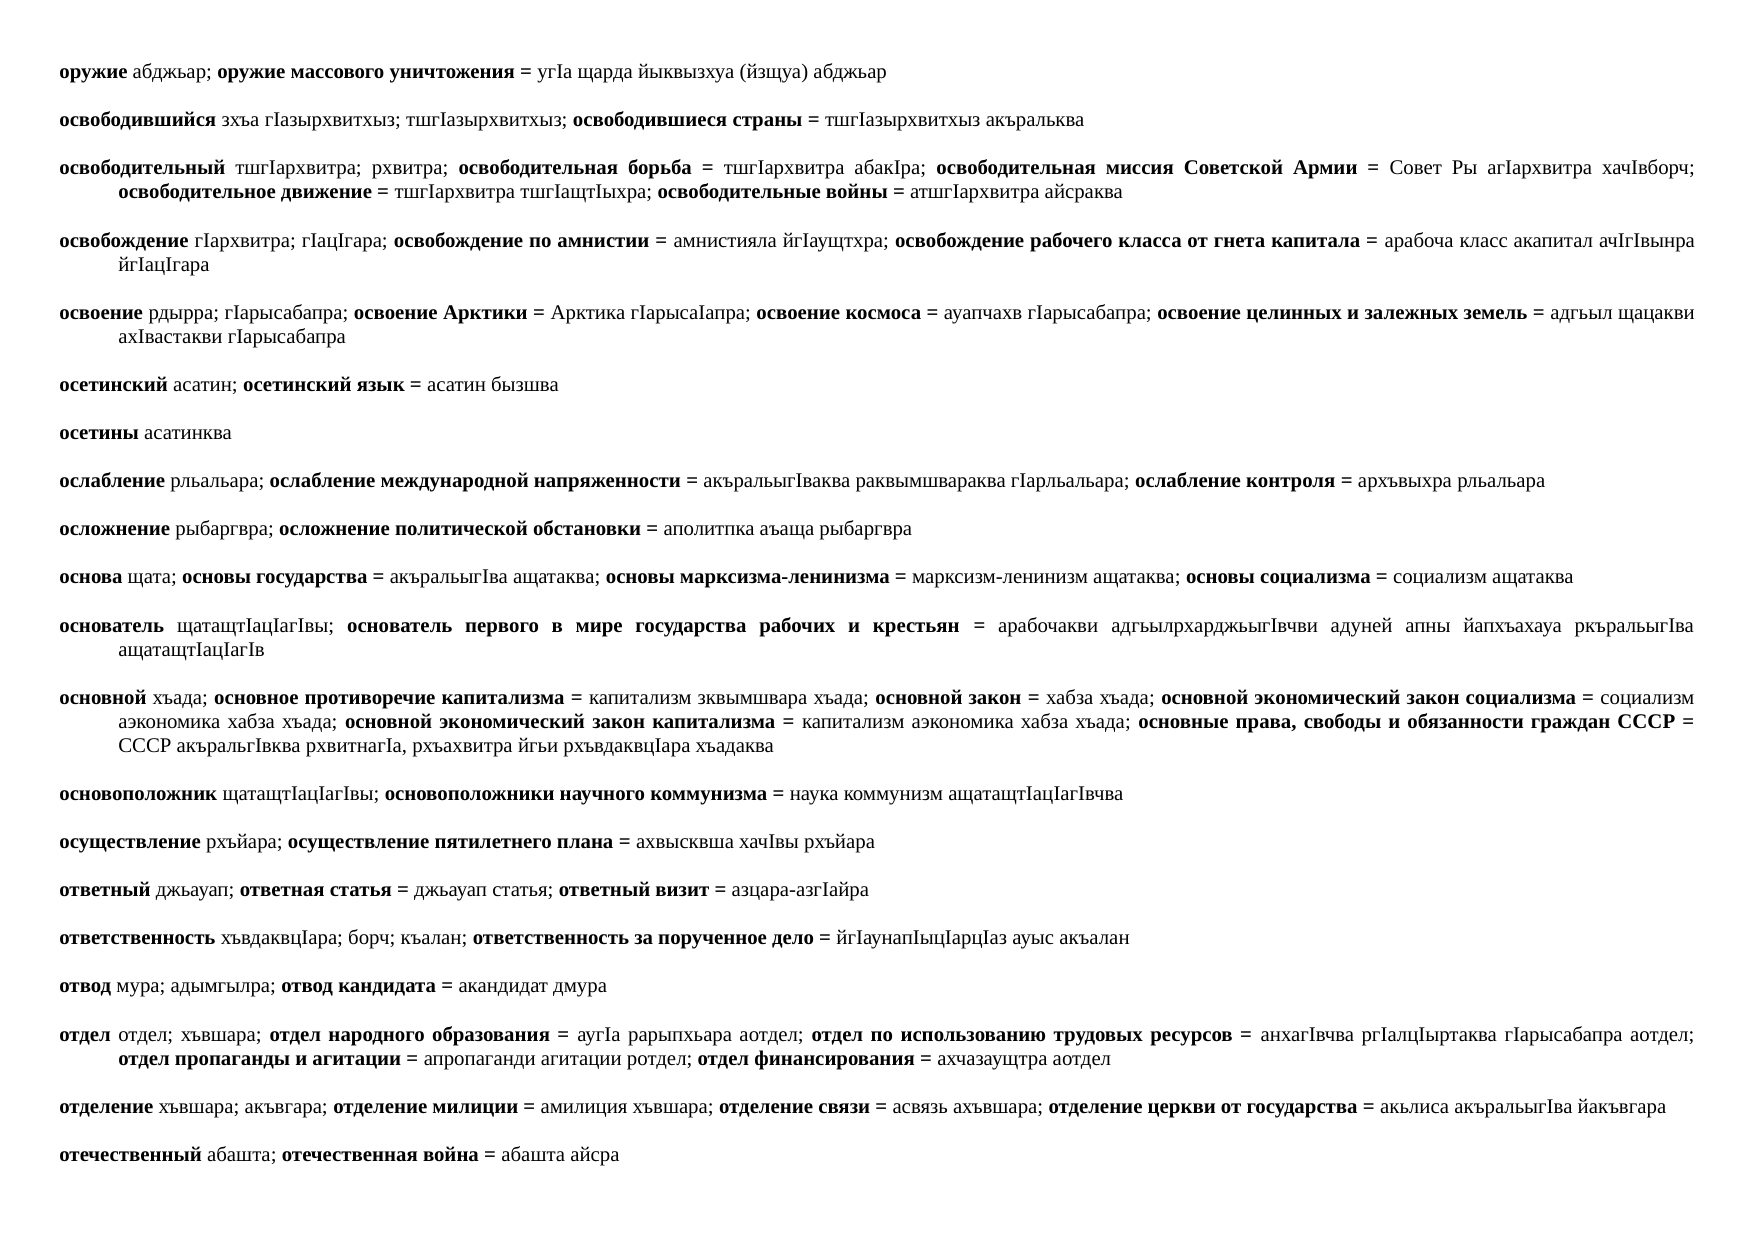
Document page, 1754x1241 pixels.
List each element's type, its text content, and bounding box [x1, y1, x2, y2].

text основной хъада; основное противоречие капитализма = капитализм зквымшвара хъада; основной закон = хабза хъада; основной экономический закон социализма = социализм аэкономика хабза хъада; основной экономический закон капитализма = капитализм аэкономика хабза хъада; основные права, свободы и обязанности граждан СССР = СССР акъральгIвква рхвитнагIа, рхъахвитра йгьи рхъвдаквцIара хъадаква [59, 685, 1695, 757]
text осетины асатинква [59, 420, 1695, 444]
text осетинский асатин; осетинский язык = асатин бызшва [59, 372, 1695, 396]
text ответный джьауап; ответная статья = джьауап статья; ответный визит = азцара-азгIайра [59, 877, 1695, 901]
text освободившийся зхъа гIазырхвитхыз; тшгIазырхвитхыз; освободившиеся страны = тшгIазырхвитхыз акъральква [59, 107, 1695, 131]
text освободительный тшгIархвитра; рхвитра; освободительная борьба = тшгIархвитра абакIра; освободительная миссия Советской Армии = Совет Ры агIархвитра хачIвборч; освободительное движение = тшгIархвитра тшгIащтIыхра; освободительные войны = атшгIархвитра айсраква [59, 155, 1695, 203]
text осложнение рыбаргвра; осложнение политической обстановки = аполитпка аъаща рыбаргвра [59, 516, 1695, 540]
text освобождение гIархвитра; гIацIгара; освобождение по амнистии = амнистияла йгIаущтхра; освобождение рабочего класса от гнета капитала = арабоча класс акапитал ачIгIвынра йгIацIгара [59, 227, 1695, 276]
text освоение рдырра; гIарысабапра; освоение Арктики = Арктика гIарысаIапра; освоение космоса = ауапчахв гIарысабапра; освоение целинных и залежных земель = адгьыл щацакви ахIвастакви гIарысабапра [59, 300, 1695, 348]
text основатель щатащтIацIагIвы; основатель первого в мире государства рабочих и крестьян = арабочакви адгьылрхарджьыгIвчви адуней апны йапхъахауа ркъральыгIва ащатащтIацIагIв [59, 612, 1695, 661]
text отвод мура; адымгылра; отвод кандидата = акандидат дмура [59, 973, 1695, 997]
text основа щата; основы государства = акъральыгIва ащатаква; основы марксизма-ленинизма = марксизм-ленинизм ащатаква; основы социализма = социализм ащатаква [59, 564, 1695, 588]
text ответственность хъвдаквцIара; борч; къалан; ответственность за порученное дело = йгIаунапIыцIарцIаз ауыс акъалан [59, 925, 1695, 949]
text основоположник щатащтIацIагIвы; основоположники научного коммунизма = наука коммунизм ащатащтIацIагIвчва [59, 781, 1695, 805]
text осуществление рхъйара; осуществление пятилетнего плана = ахвысквша хачIвы рхъйара [59, 829, 1695, 853]
text отделение хъвшара; акъвгара; отделение милиции = амилиция хъвшара; отделение связи = асвязь ахъвшара; отделение церкви от государства = акьлиса акъральыгIва йакъвгара [59, 1094, 1695, 1118]
text ослабление рльальара; ослабление международной напряженности = акъральыгIваква раквымшвараква гIарльальара; ослабление контроля = архъвыхра рльальара [59, 468, 1695, 492]
text отдел отдел; хъвшара; отдел народного образования = аугIа рарыпхьара аотдел; отдел по использованию трудовых ресурсов = анхагIвчва ргIалцIыртаква гIарысабапра аотдел; отдел пропаганды и агитации = апропаганди агитации ротдел; отдел финансирования = ахчазаущтра аотдел [59, 1022, 1695, 1070]
text отечественный абашта; отечественная война = абашта айсра [59, 1142, 1695, 1166]
text оружие абджьар; оружие массового уничтожения = угIа щарда йыквызхуа (йзщуа) абджьар [59, 59, 1695, 83]
